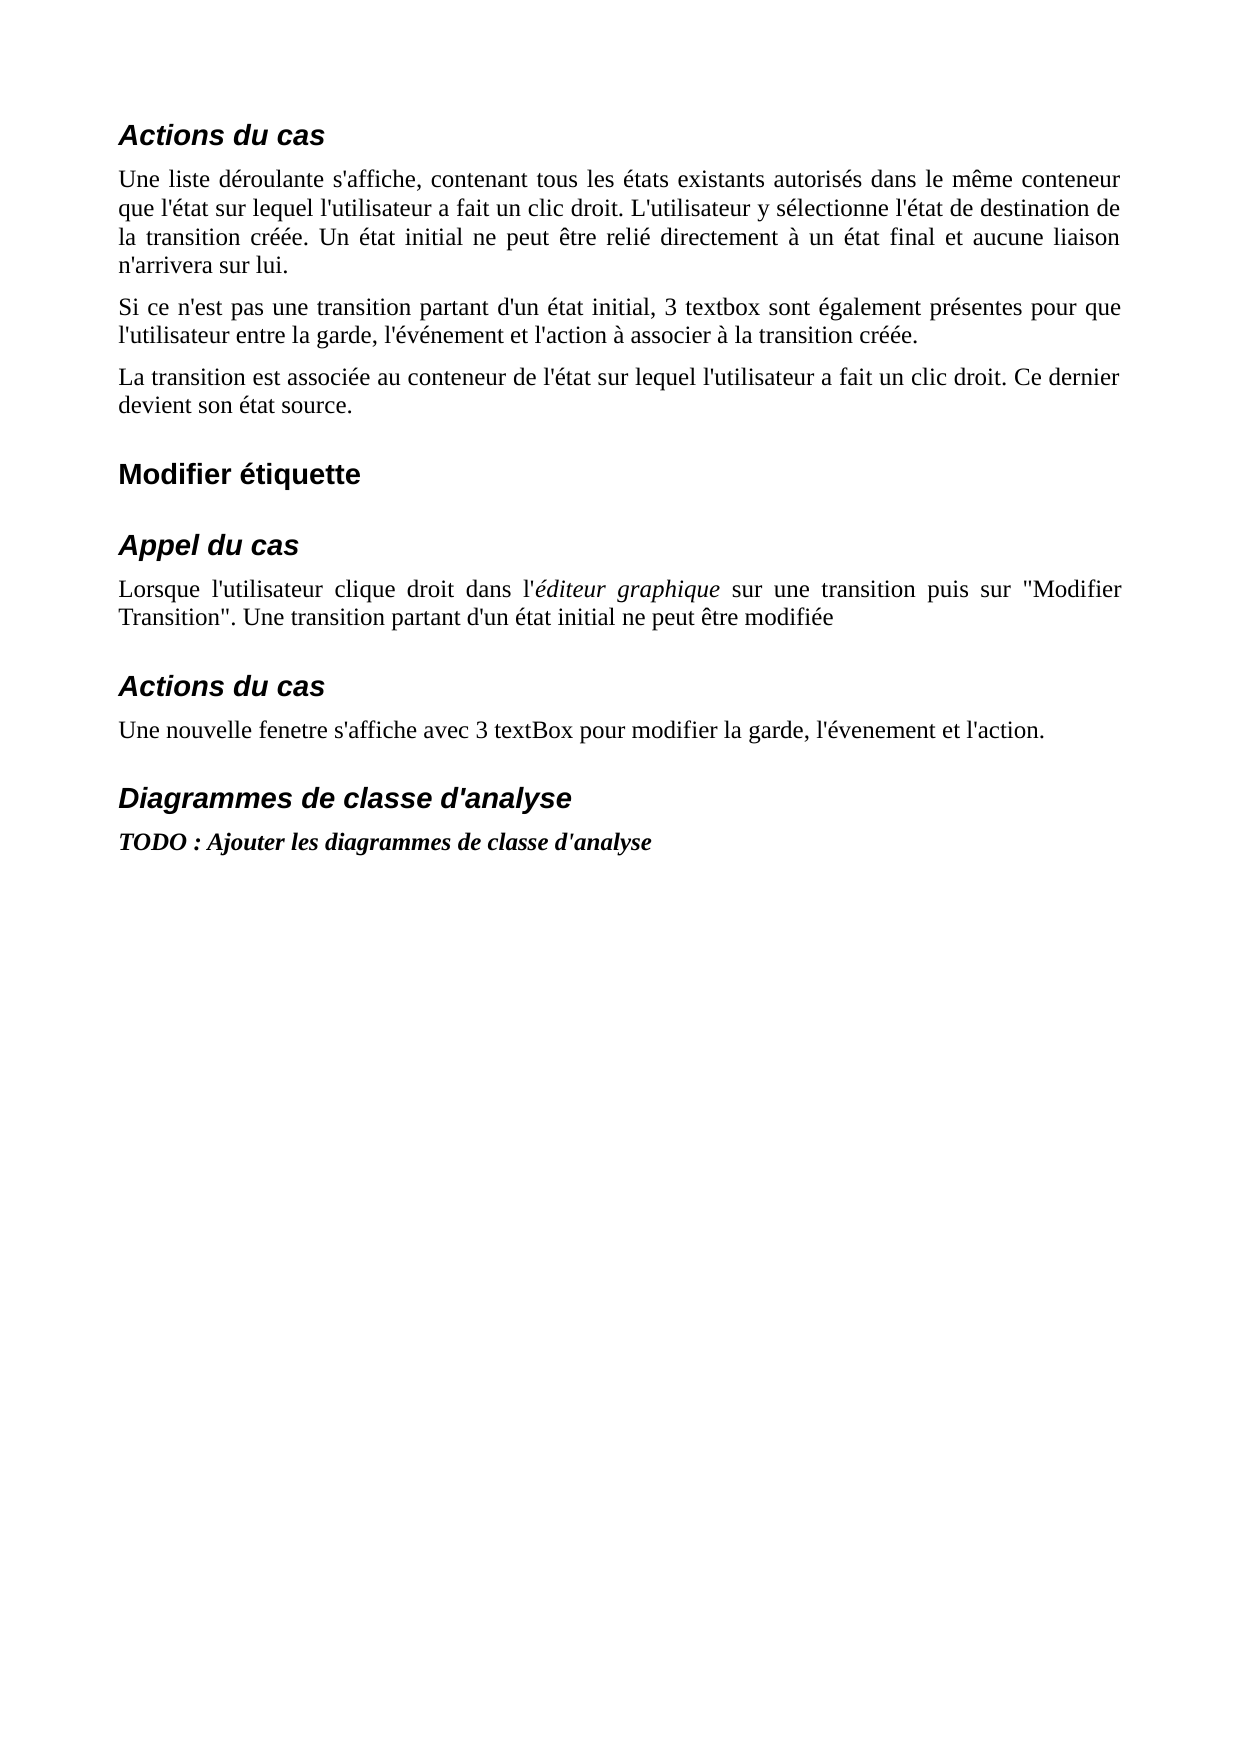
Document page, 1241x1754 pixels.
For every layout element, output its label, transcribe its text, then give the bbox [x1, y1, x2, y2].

subtitle Actions du cas [118, 669, 1122, 702]
subtitle Modifier étiquette [118, 457, 1122, 490]
text Une nouvelle fenetre s'affiche avec 3 textBox pour modifier la garde, l'évenement et l'action. [118, 715, 1122, 743]
text TODO : Ajouter les diagrammes de classe d'analyse [118, 827, 1122, 856]
text La transition est associée au conteneur de l'état sur lequel l'utilisateur a fait un clic droit. Ce dernier devient son état source. [118, 362, 1122, 419]
subtitle Appel du cas [118, 528, 1122, 561]
subtitle Diagrammes de classe d'analyse [118, 781, 1122, 814]
text Une liste déroulante s'affiche, contenant tous les états existants autorisés dans le même conteneur que l'état sur lequel l'utilisateur a fait un clic droit. L'utilisateur y sélectionne l'état de destination de la transition créée. Un état initial ne peut être relié directement à un état final et aucune liaison n'arrivera sur lui. [118, 164, 1122, 279]
subtitle Actions du cas [118, 118, 1122, 152]
text Si ce n'est pas une transition partant d'un état initial, 3 textbox sont également présentes pour que l'utilisateur entre la garde, l'événement et l'action à associer à la transition créée. [118, 292, 1122, 349]
text Lorsque l'utilisateur clique droit dans l'éditeur graphique sur une transition puis sur "Modifier Transition". Une transition partant d'un état initial ne peut être modifiée [118, 574, 1122, 631]
